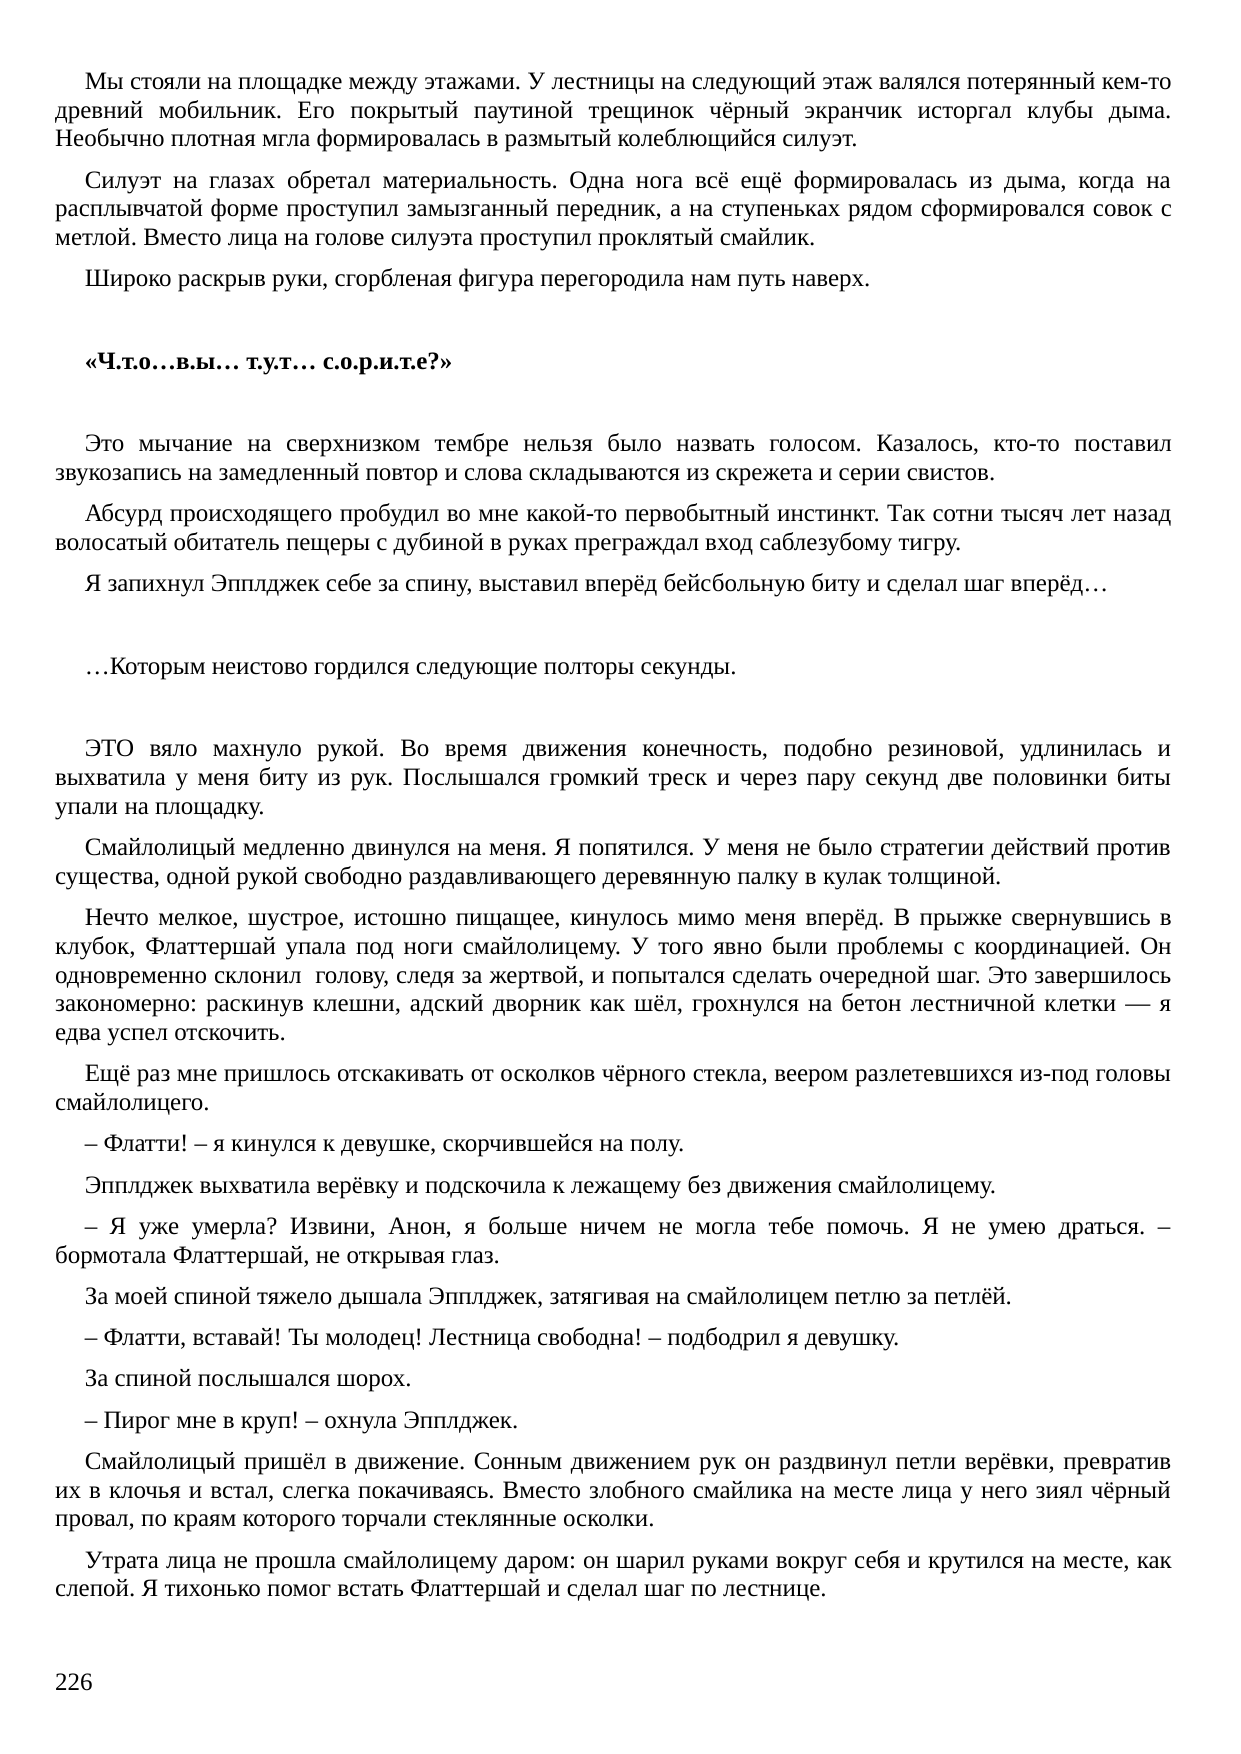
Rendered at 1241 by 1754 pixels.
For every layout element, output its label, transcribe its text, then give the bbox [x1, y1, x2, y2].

text Эпплджек выхватила верёвку и подскочила к лежащему без движения смайлолицему. [55, 1170, 1173, 1198]
text Это мычание на сверхнизком тембре нельзя было назвать голосом. Казалось, кто-то поставил звукозапись на замедленный повтор и слова складываются из скрежета и серии свистов. [55, 428, 1173, 486]
text – Флатти, вставай! Ты молодец! Лестница свободна! – подбодрил я девушку. [55, 1322, 1173, 1351]
text За моей спиной тяжело дышала Эпплджек, затягивая на смайлолицем петлю за петлёй. [55, 1281, 1173, 1310]
text «Ч.т.о…в.ы… т.у.т… с.о.р.и.т.е?» [55, 346, 1173, 375]
text Утрата лица не прошла смайлолицему даром: он шарил руками вокруг себя и крутился на месте, как слепой. Я тихонько помог встать Флаттершай и сделал шаг по лестнице. [55, 1545, 1173, 1602]
text – Я уже умерла? Извини, Анон, я больше ничем не могла тебе помочь. Я не умею драться. – бормотала Флаттершай, не открывая глаз. [55, 1211, 1173, 1268]
text Смайлолицый медленно двинулся на меня. Я попятился. У меня не было стратегии действий против существа, одной рукой свободно раздавливающего деревянную палку в кулак толщиной. [55, 832, 1173, 890]
text Силуэт на глазах обретал материальность. Одна нога всё ещё формировалась из дыма, когда на расплывчатой форме проступил замызганный передник, а на ступеньках рядом сформировался совок с метлой. Вместо лица на голове силуэта проступил проклятый смайлик. [55, 165, 1173, 251]
text Ещё раз мне пришлось отскакивать от осколков чёрного стекла, веером разлетевшихся из-под головы смайлолицего. [55, 1058, 1173, 1116]
text Нечто мелкое, шустрое, истошно пищащее, кинулось мимо меня вперёд. В прыжке свернувшись в клубок, Флаттершай упала под ноги смайлолицему. У того явно были проблемы с координацией. Он одновременно склонил голову, следя за жертвой, и попытался сделать очередной шаг. Это завершилось закономерно: раскинув клешни, адский дворник как шёл, грохнулся на бетон лестничной клетки — я едва успел отскочить. [55, 902, 1173, 1046]
text – Флатти! – я кинулся к девушке, скорчившейся на полу. [55, 1128, 1173, 1157]
text ЭТО вяло махнуло рукой. Во время движения конечность, подобно резиновой, удлинилась и выхватила у меня биту из рук. Послышался громкий треск и через пару секунд две половинки биты упали на площадку. [55, 733, 1173, 820]
text Широко раскрыв руки, сгорбленая фигура перегородила нам путь наверх. [55, 263, 1173, 292]
text Мы стояли на площадке между этажами. У лестницы на следующий этаж валялся потерянный кем-то древний мобильник. Его покрытый паутиной трещинок чёрный экранчик исторгал клубы дыма. Необычно плотная мгла формировалась в размытый колеблющийся силуэт. [55, 66, 1173, 152]
text …Которым неистово гордился следующие полторы секунды. [55, 651, 1173, 680]
text За спиной послышался шорох. [55, 1363, 1173, 1392]
text – Пирог мне в круп! – охнула Эпплджек. [55, 1405, 1173, 1433]
text Абсурд происходящего пробудил во мне какой-то первобытный инстинкт. Так сотни тысяч лет назад волосатый обитатель пещеры с дубиной в руках преграждал вход саблезубому тигру. [55, 498, 1173, 556]
text Я запихнул Эпплджек себе за спину, выставил вперёд бейсбольную биту и сделал шаг вперёд… [55, 568, 1173, 597]
text Смайлолицый пришёл в движение. Сонным движением рук он раздвинул петли верёвки, превратив их в клочья и встал, слегка покачиваясь. Вместо злобного смайлика на месте лица у него зиял чёрный провал, по краям которого торчали стеклянные осколки. [55, 1446, 1173, 1532]
